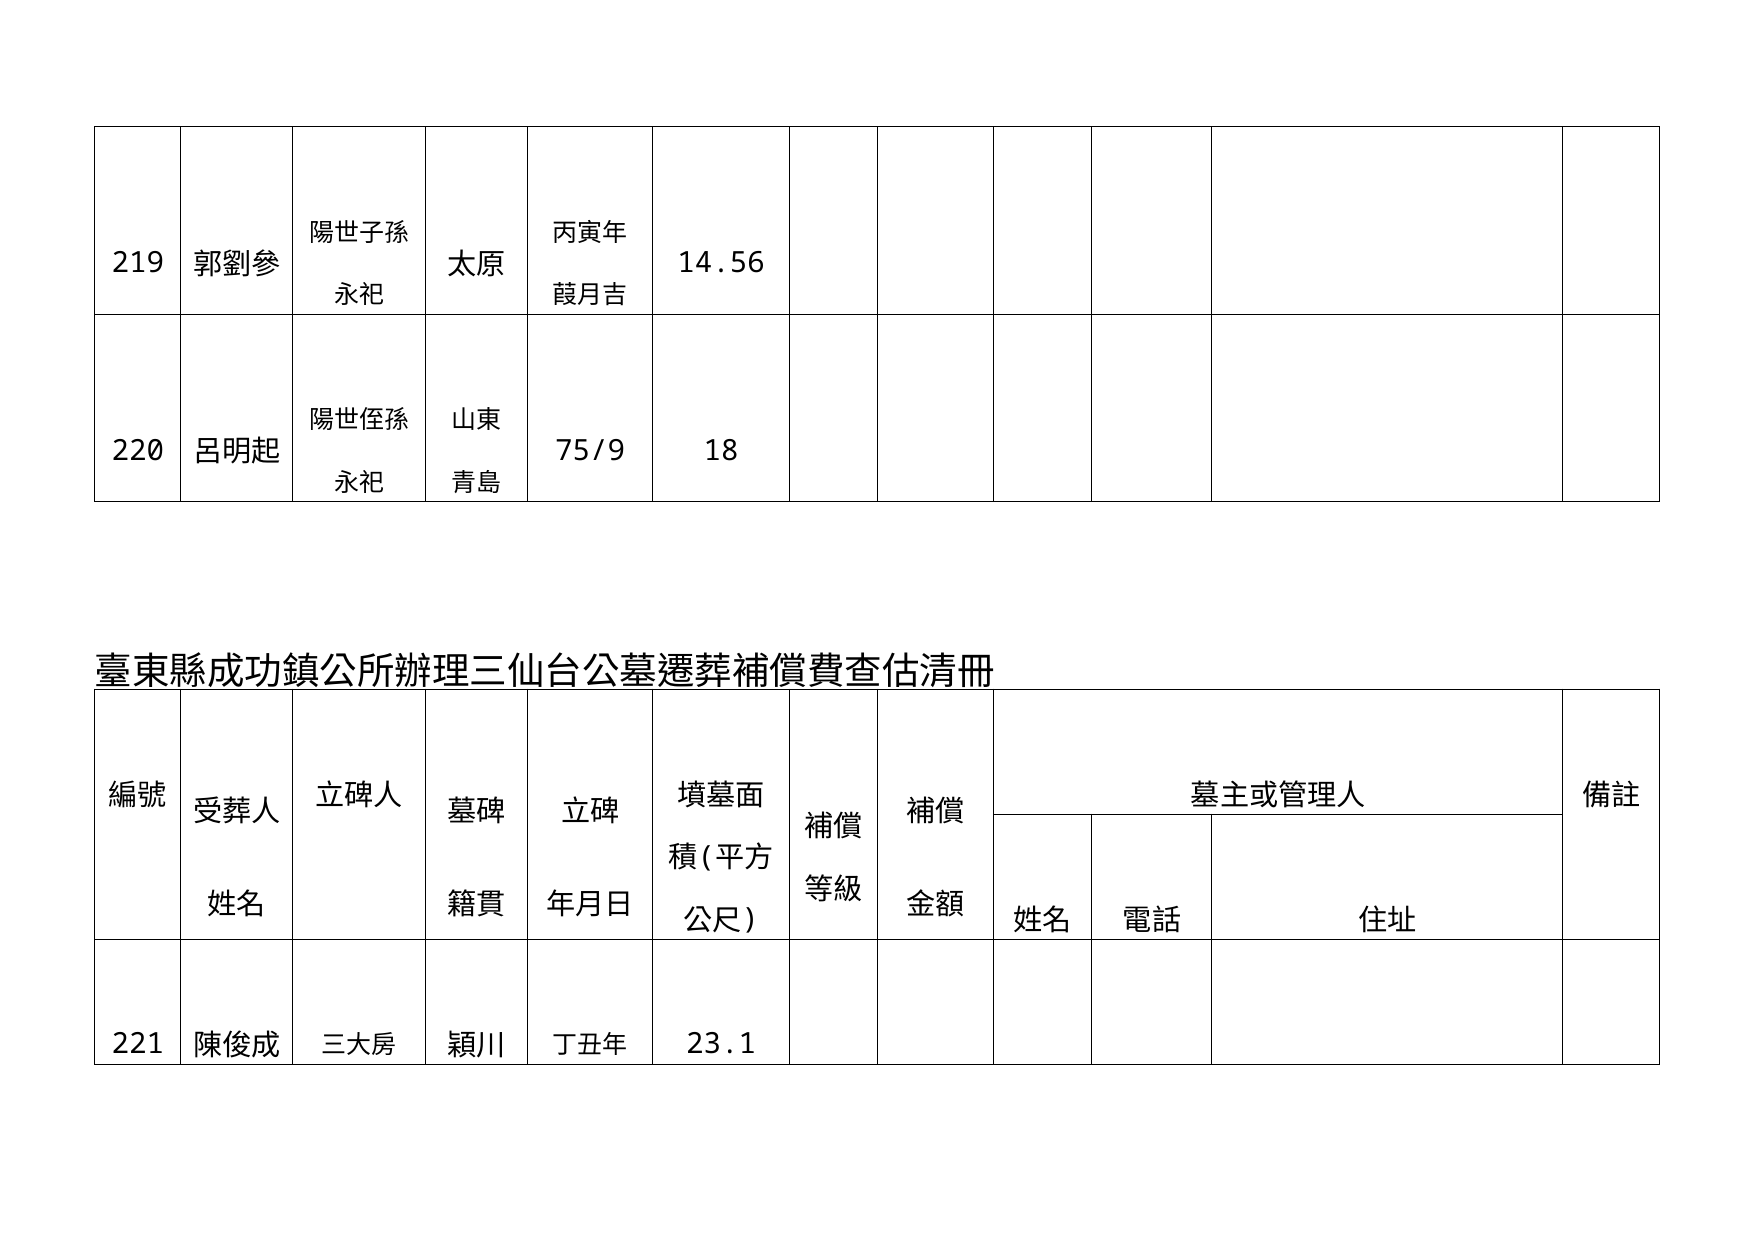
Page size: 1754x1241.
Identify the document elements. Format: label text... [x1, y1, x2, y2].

table_cell [1212, 315, 1562, 501]
table_cell [790, 127, 877, 313]
table_cell [1212, 127, 1562, 313]
table_cell 太原 [426, 127, 527, 313]
table_cell 陳俊成 [181, 940, 292, 1063]
table_cell [790, 315, 877, 501]
table_cell 丙寅年 葭月吉 [528, 127, 652, 313]
table_cell 219 [95, 127, 180, 313]
table_cell [1563, 127, 1659, 313]
table_cell 住址 [1212, 815, 1562, 938]
table_cell 陽世子孫永祀 [293, 127, 425, 313]
table_cell 23.1 [653, 940, 789, 1063]
table_header 受葬人 姓名 [181, 690, 292, 938]
table_cell 陽世侄孫永祀 [293, 315, 425, 501]
table_cell 郭劉參 [181, 127, 292, 313]
table_cell [1092, 940, 1211, 1063]
table_header 備註 [1563, 690, 1659, 938]
table_cell 220 [95, 315, 180, 501]
table_cell [1563, 315, 1659, 501]
table_cell [1092, 315, 1211, 501]
table_cell 呂明起 [181, 315, 292, 501]
table_header 墓碑 籍貫 [426, 690, 527, 938]
table_cell 穎川 [426, 940, 527, 1063]
table_cell [878, 315, 993, 501]
table_cell [878, 127, 993, 313]
table_header 墓主或管理人 [994, 690, 1562, 813]
table_header 補償等級 [790, 690, 877, 938]
table_cell 14.56 [653, 127, 789, 313]
table_cell [878, 940, 993, 1063]
table_cell [1563, 940, 1659, 1063]
table_header 墳墓面積(平方公尺) [653, 690, 789, 938]
text 臺東縣成功鎮公所辦理三仙台公墓遷葬補償費查估清冊 [94, 626, 1659, 688]
table_cell 75/9 [528, 315, 652, 501]
table_header 立碑 年月日 [528, 690, 652, 938]
table_header 編號 [95, 690, 180, 938]
table_cell 丁丑年 [528, 940, 652, 1063]
table_cell 姓名 [994, 815, 1091, 938]
table_header 補償 金額 [878, 690, 993, 938]
table_header 立碑人 [293, 690, 425, 938]
table_cell [1092, 127, 1211, 313]
table_cell 電話 [1092, 815, 1211, 938]
table_cell [994, 127, 1091, 313]
table_cell [790, 940, 877, 1063]
table_cell 18 [653, 315, 789, 501]
table_cell [994, 940, 1091, 1063]
table_cell [994, 315, 1091, 501]
table_cell 221 [95, 940, 180, 1063]
table_cell [1212, 940, 1562, 1063]
table_cell 山東 青島 [426, 315, 527, 501]
table_cell 三大房 [293, 940, 425, 1063]
